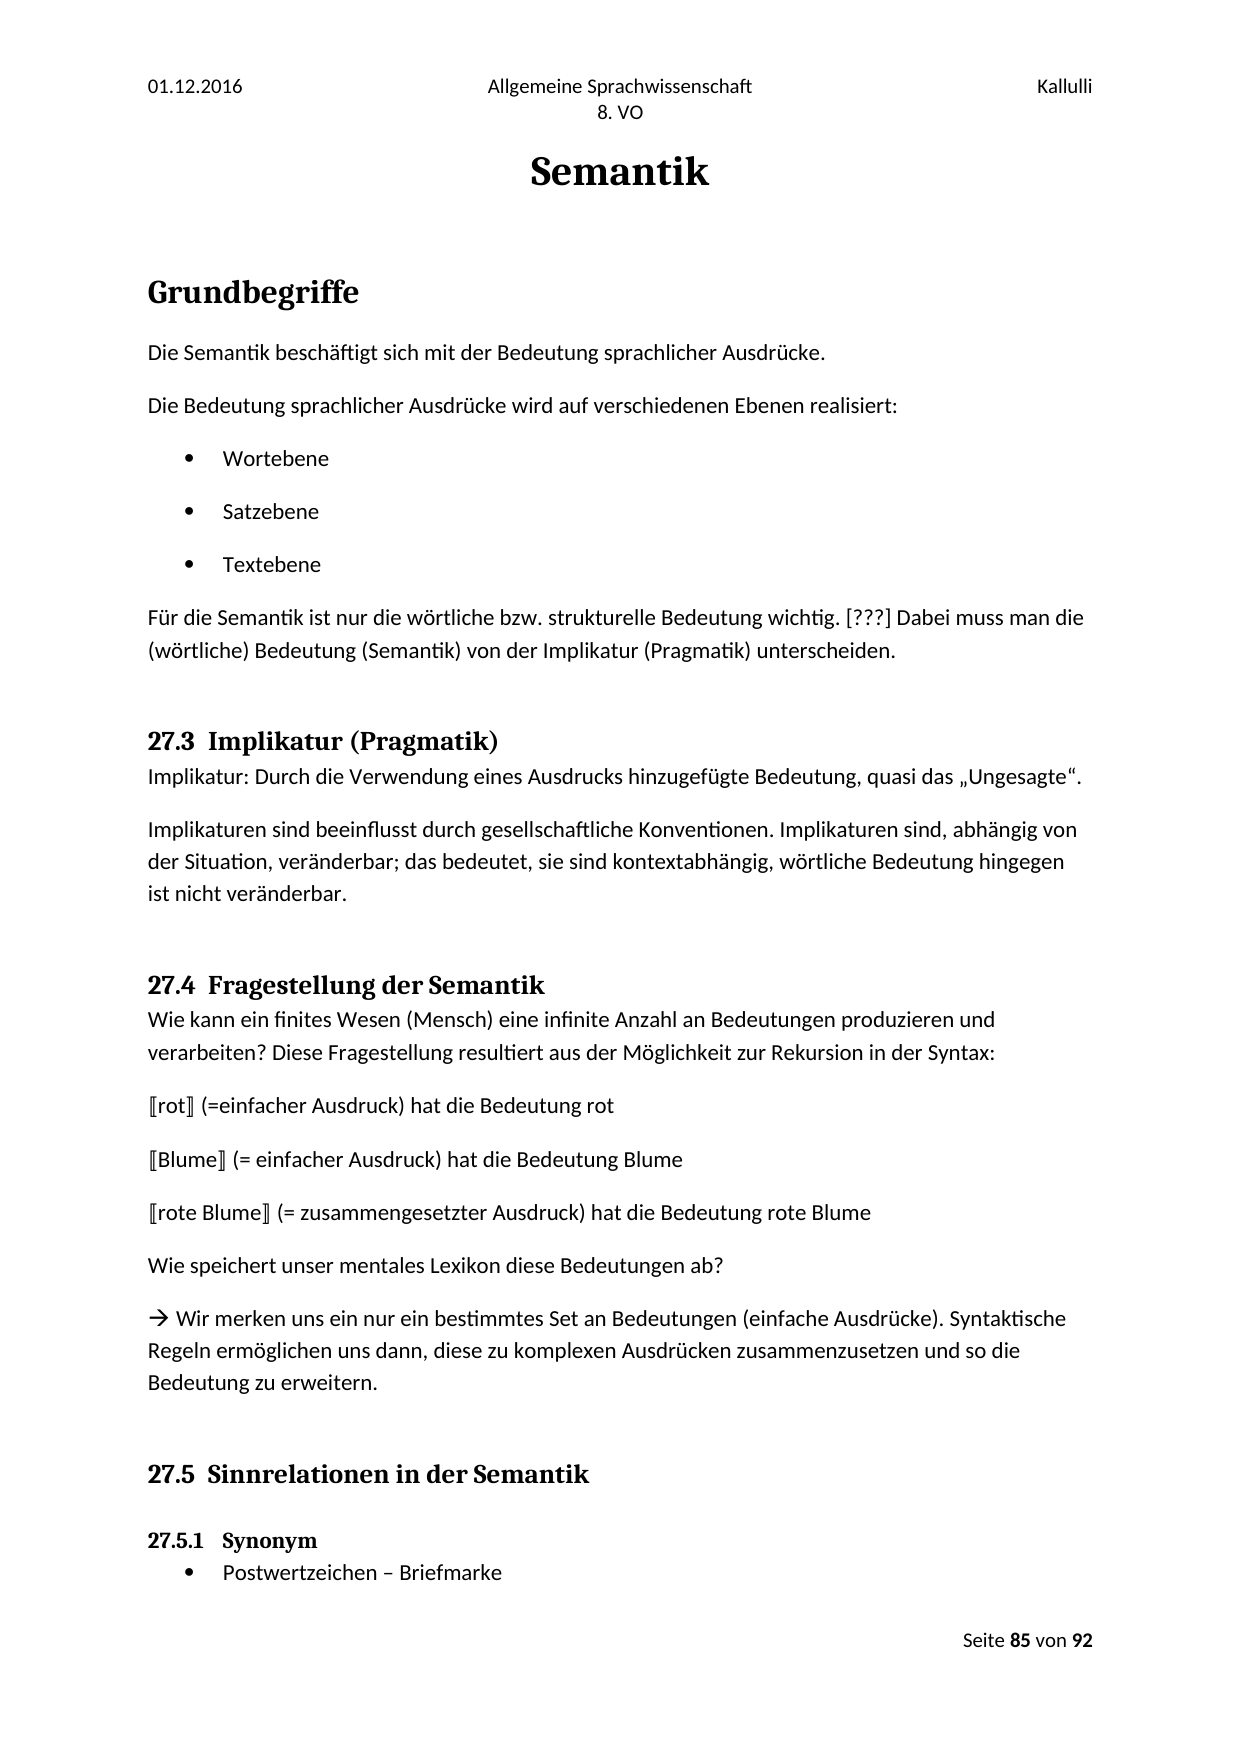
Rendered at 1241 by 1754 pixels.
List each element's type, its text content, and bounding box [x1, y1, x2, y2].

text Für die Semantik ist nur die wörtliche bzw. strukturelle Bedeutung wichtig. [???] Dabei muss man die (wörtliche) Bedeutung (Semantik) von der Implikatur (Pragmatik) unterscheiden. [148, 603, 1093, 664]
list Postwertzeichen – Briefmarke [185, 1558, 1093, 1586]
subtitle Fragestellung der Semantik [148, 970, 1093, 1001]
title Semantik [148, 148, 1093, 196]
subtitle Grundbegriffe [148, 273, 1093, 312]
text Die Semantik beschäftigt sich mit der Bedeutung sprachlicher Ausdrücke. [148, 338, 1093, 366]
list Textebene [185, 551, 1093, 578]
subtitle Sinnrelationen in der Semantik [148, 1459, 1093, 1490]
text ⟦rot⟧ (=einfacher Ausdruck) hat die Bedeutung rot [148, 1091, 1093, 1119]
text ⟦rote Blume⟧ (= zusammengesetzter Ausdruck) hat die Bedeutung rote Blume [148, 1198, 1093, 1226]
text Wie speichert unser mentales Lexikon diese Bedeutungen ab? [148, 1251, 1093, 1279]
list Wortebene [185, 444, 1093, 472]
subtitle Synonym [148, 1528, 1093, 1554]
text Implikaturen sind beeinflusst durch gesellschaftliche Konventionen. Implikaturen sind, abhängig von der Situation, veränderbar; das bedeutet, sie sind kontextabhängig, wörtliche Bedeutung hingegen ist nicht veränderbar. [148, 815, 1093, 907]
text  Wir merken uns ein nur ein bestimmtes Set an Bedeutungen (einfache Ausdrücke). Syntaktische Regeln ermöglichen uns dann, diese zu komplexen Ausdrücken zusammenzusetzen und so die Bedeutung zu erweitern. [148, 1304, 1093, 1397]
text Die Bedeutung sprachlicher Ausdrücke wird auf verschiedenen Ebenen realisiert: [148, 391, 1093, 419]
text ⟦Blume⟧ (= einfacher Ausdruck) hat die Bedeutung Blume [148, 1144, 1093, 1173]
text Wie kann ein finites Wesen (Mensch) eine infinite Anzahl an Bedeutungen produzieren und verarbeiten? Diese Fragestellung resultiert aus der Möglichkeit zur Rekursion in der Syntax: [148, 1006, 1093, 1066]
subtitle Implikatur (Pragmatik) [148, 726, 1093, 757]
text Implikatur: Durch die Verwendung eines Ausdrucks hinzugefügte Bedeutung, quasi das „Ungesagte“. [148, 762, 1093, 790]
list Satzebene [185, 497, 1093, 526]
